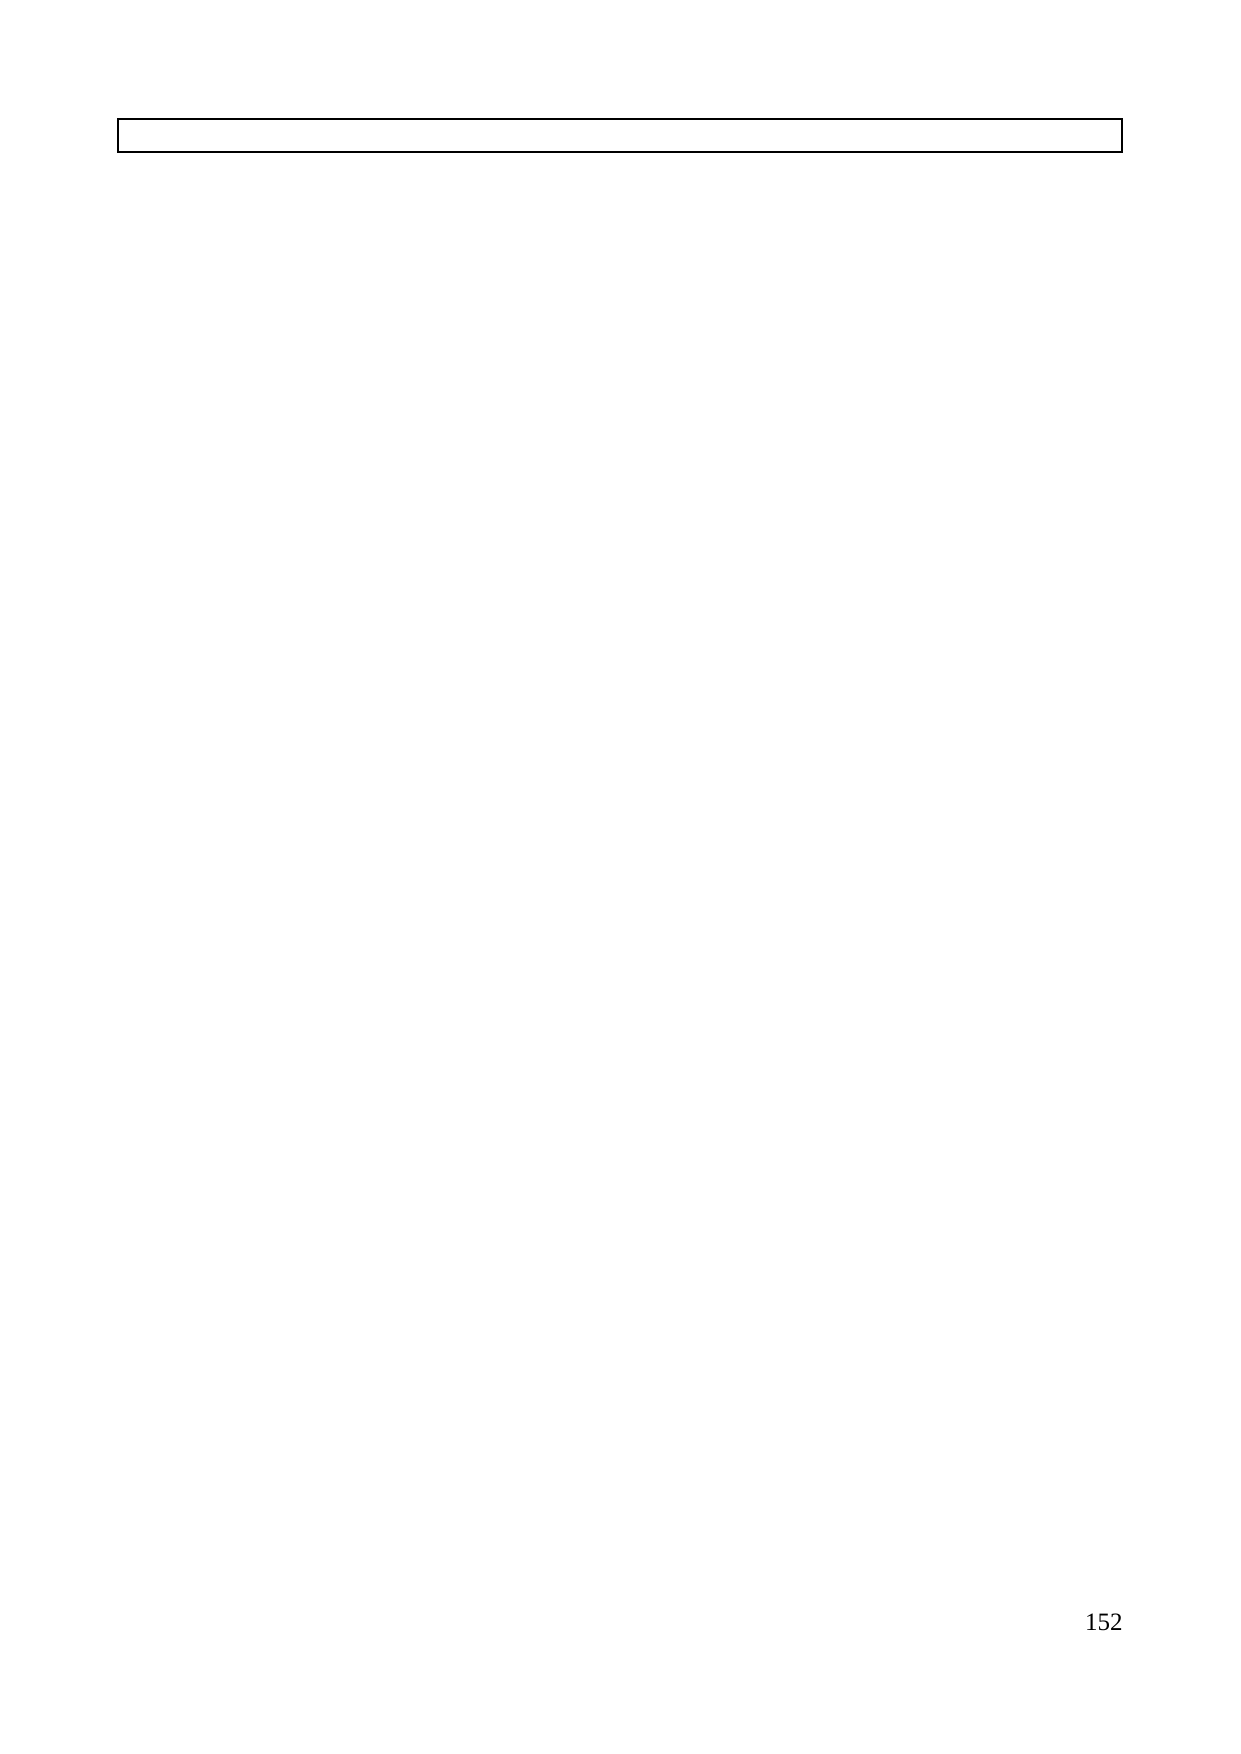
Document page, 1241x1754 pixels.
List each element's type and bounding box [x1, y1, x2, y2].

table_cell [119, 120, 1121, 151]
